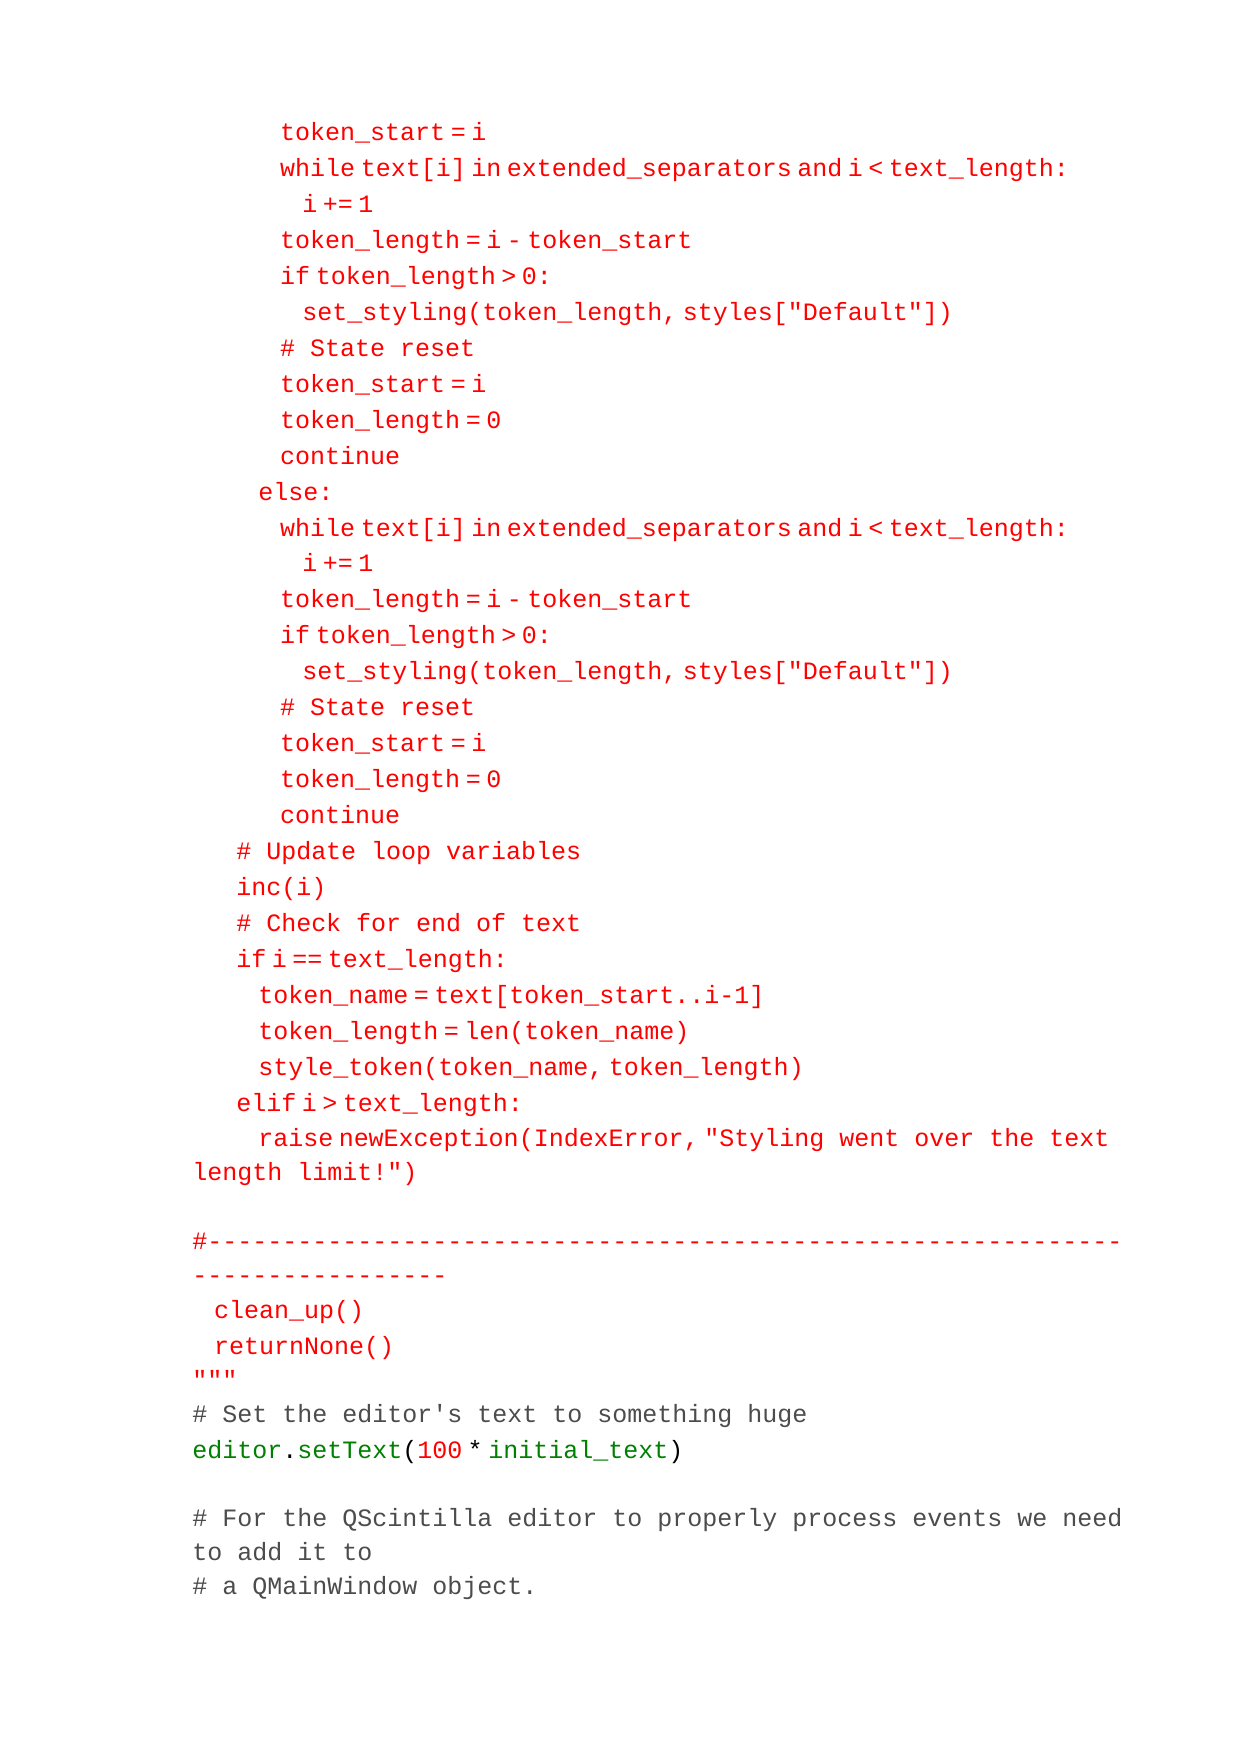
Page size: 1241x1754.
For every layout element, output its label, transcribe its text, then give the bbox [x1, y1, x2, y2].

text clean_up() [192, 1296, 1122, 1326]
text elif i > text_length: [192, 1088, 1122, 1118]
text set_styling(token_length, styles["Default"]) [192, 657, 1122, 687]
text # State reset [192, 693, 1122, 723]
text i += 1 [192, 549, 1122, 579]
text # a QMainWindow object. [192, 1574, 1122, 1602]
text token_length = i - token_start [192, 226, 1122, 256]
text while text[i] in extended_separators and i < text_length: [192, 513, 1122, 543]
text editor.setText(100 * initial_text) [192, 1436, 1122, 1466]
text continue [192, 442, 1122, 472]
text # Set the editor's text to something huge [192, 1402, 1122, 1430]
text raise newException(IndexError, "Styling went over the text length limit!") [192, 1124, 1122, 1188]
text token_length = 0 [192, 406, 1122, 436]
text set_styling(token_length, styles["Default"]) [192, 298, 1122, 328]
text token_length = 0 [192, 765, 1122, 795]
text while text[i] in extended_separators and i < text_length: [192, 154, 1122, 184]
text # Update loop variables [192, 837, 1122, 867]
text #------------------------------------------------------------------------------ [192, 1194, 1122, 1291]
text if token_length > 0: [192, 621, 1122, 651]
text inc(i) [192, 873, 1122, 903]
text if i == text_length: [192, 945, 1122, 975]
text style_token(token_name, token_length) [192, 1052, 1122, 1082]
text token_length = i - token_start [192, 585, 1122, 615]
text continue [192, 801, 1122, 831]
text token_start = i [192, 729, 1122, 759]
text """ [192, 1368, 1122, 1396]
text token_start = i [192, 370, 1122, 400]
text else: [192, 477, 1122, 507]
text i += 1 [192, 190, 1122, 220]
text # Check for end of text [192, 909, 1122, 939]
text token_length = len(token_name) [192, 1017, 1122, 1047]
text # State reset [192, 334, 1122, 364]
text token_name = text[token_start..i-1] [192, 981, 1122, 1011]
text if token_length > 0: [192, 262, 1122, 292]
text returnNone() [192, 1332, 1122, 1362]
text # For the QScintilla editor to properly process events we need to add it to [192, 1506, 1122, 1568]
text token_start = i [192, 118, 1122, 148]
